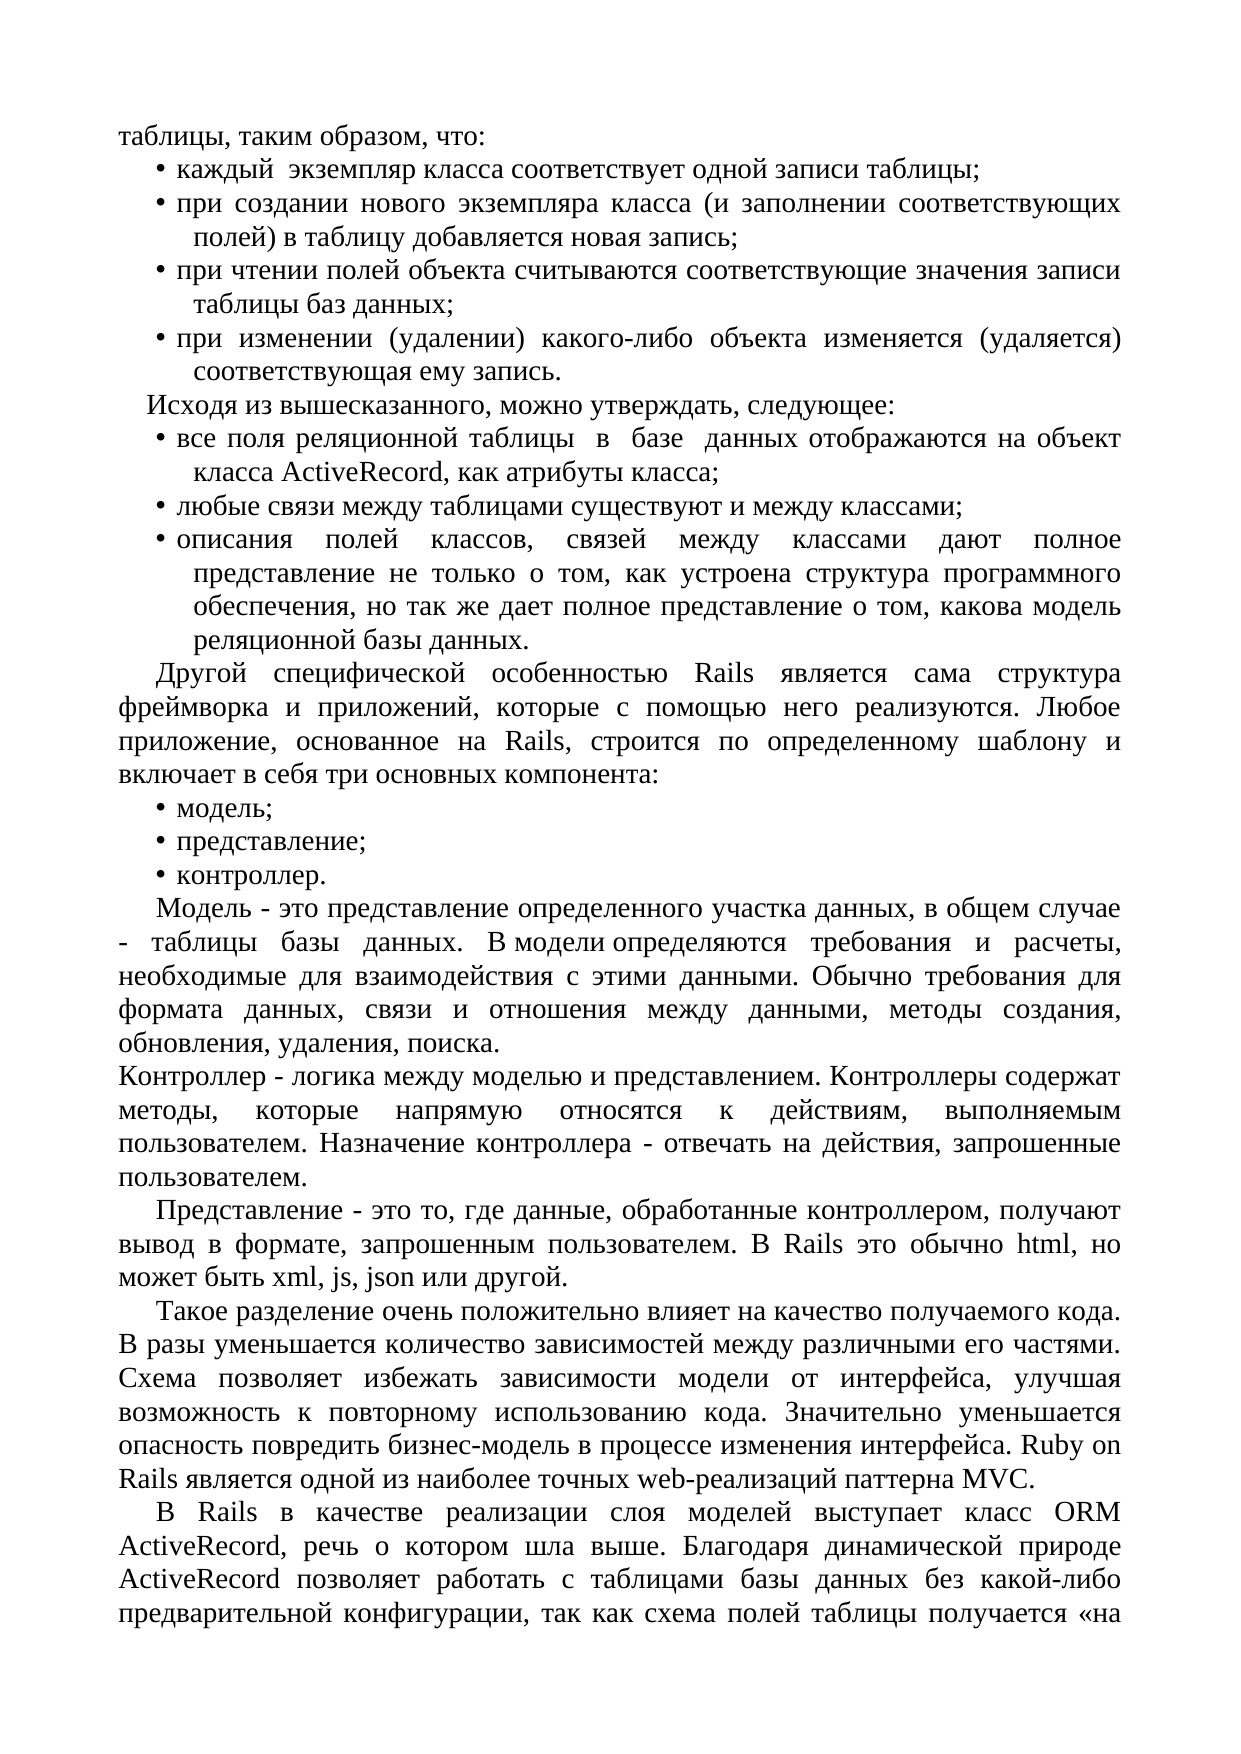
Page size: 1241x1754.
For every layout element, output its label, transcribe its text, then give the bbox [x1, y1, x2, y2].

list представление; [156, 823, 1122, 857]
list при чтении полей объекта считываются соответствующие значения записи таблицы баз данных; [156, 252, 1122, 320]
text Контроллер - логика между моделью и представлением. Контроллеры содержат методы, которые напрямую относятся к действиям, выполняемым пользователем. Назначение контроллера - отвечать на действия, запрошенные пользователем. [118, 1058, 1122, 1192]
text Другой специфической особенностью Rails является сама структура фреймворка и приложений, которые с помощью него реализуются. Любое приложение, основанное на Rails, строится по определенному шаблону и включает в себя три основных компонента: [118, 656, 1122, 790]
text Такое разделение очень положительно влияет на качество получаемого кода. В разы уменьшается количество зависимостей между различными его частями. Схема позволяет избежать зависимости модели от интерфейса, улучшая возможность к повторному использованию кода. Значительно уменьшается опасность повредить бизнес-модель в процессе изменения интерфейса. Ruby on Rails является одной из наиболее точных web-реализаций паттерна MVC. [118, 1293, 1122, 1494]
list при изменении (удалении) какого-либо объекта изменяется (удаляется) соответствующая ему запись. [156, 320, 1122, 387]
list все поля реляционной таблицы в базе данных отображаются на объект класса ActiveRecord, как атрибуты класса; [156, 420, 1122, 488]
list любые связи между таблицами существуют и между классами; [156, 488, 1122, 521]
list модель; [156, 790, 1122, 823]
text таблицы, таким образом, что: [118, 118, 1122, 152]
list каждый экземпляр класса соответствует одной записи таблицы; [156, 152, 1122, 185]
text Представление - это то, где данные, обработанные контроллером, получают вывод в формате, запрошенным пользователем. В Rails это обычно html, но может быть xml, js, json или другой. [118, 1192, 1122, 1293]
list при создании нового экземпляра класса (и заполнении соответствующих полей) в таблицу добавляется новая запись; [156, 185, 1122, 252]
list описания полей классов, связей между классами дают полное представление не только о том, как устроена структура программного обеспечения, но так же дает полное представление о том, какова модель реляционной базы данных. [156, 521, 1122, 656]
list контроллер. [156, 857, 1122, 891]
text Модель - это представление определенного участка данных, в общем случае - таблицы базы данных. В модели определяются требования и расчеты, необходимые для взаимодействия с этими данными. Обычно требования для формата данных, связи и отношения между данными, методы создания, обновления, удаления, поиска. [118, 891, 1122, 1058]
text В Rails в качестве реализации слоя моделей выступает класс ORM ActiveRecord, речь о котором шла выше. Благодаря динамической природе ActiveRecord позволяет работать с таблицами базы данных без какой-либо предварительной конфигурации, так как схема полей таблицы получается «на [118, 1494, 1122, 1628]
text Исходя из вышесказанного, можно утверждать, следующее: [118, 387, 1122, 420]
